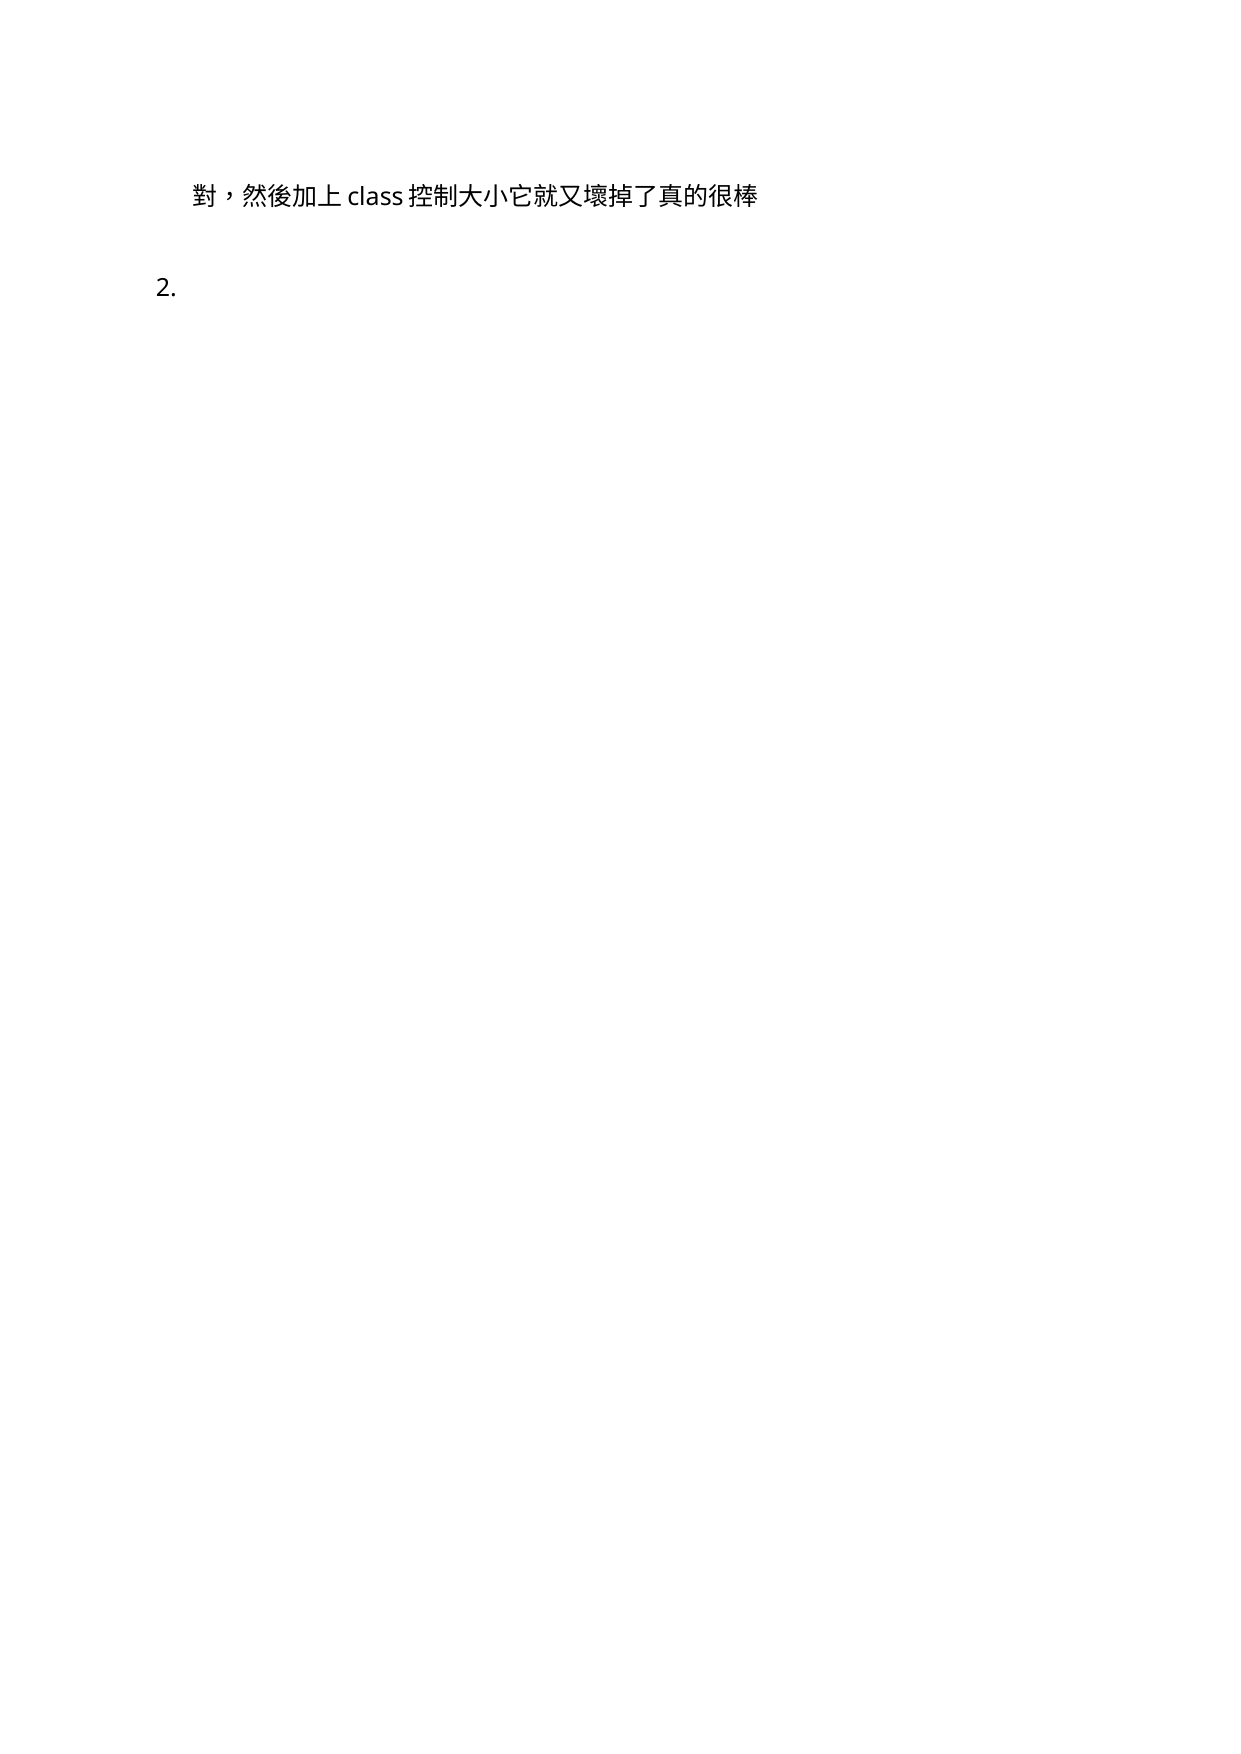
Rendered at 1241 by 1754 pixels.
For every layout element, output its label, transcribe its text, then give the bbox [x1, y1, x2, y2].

text 對，然後加上class控制大小它就又壞掉了真的很棒 [118, 176, 1122, 213]
